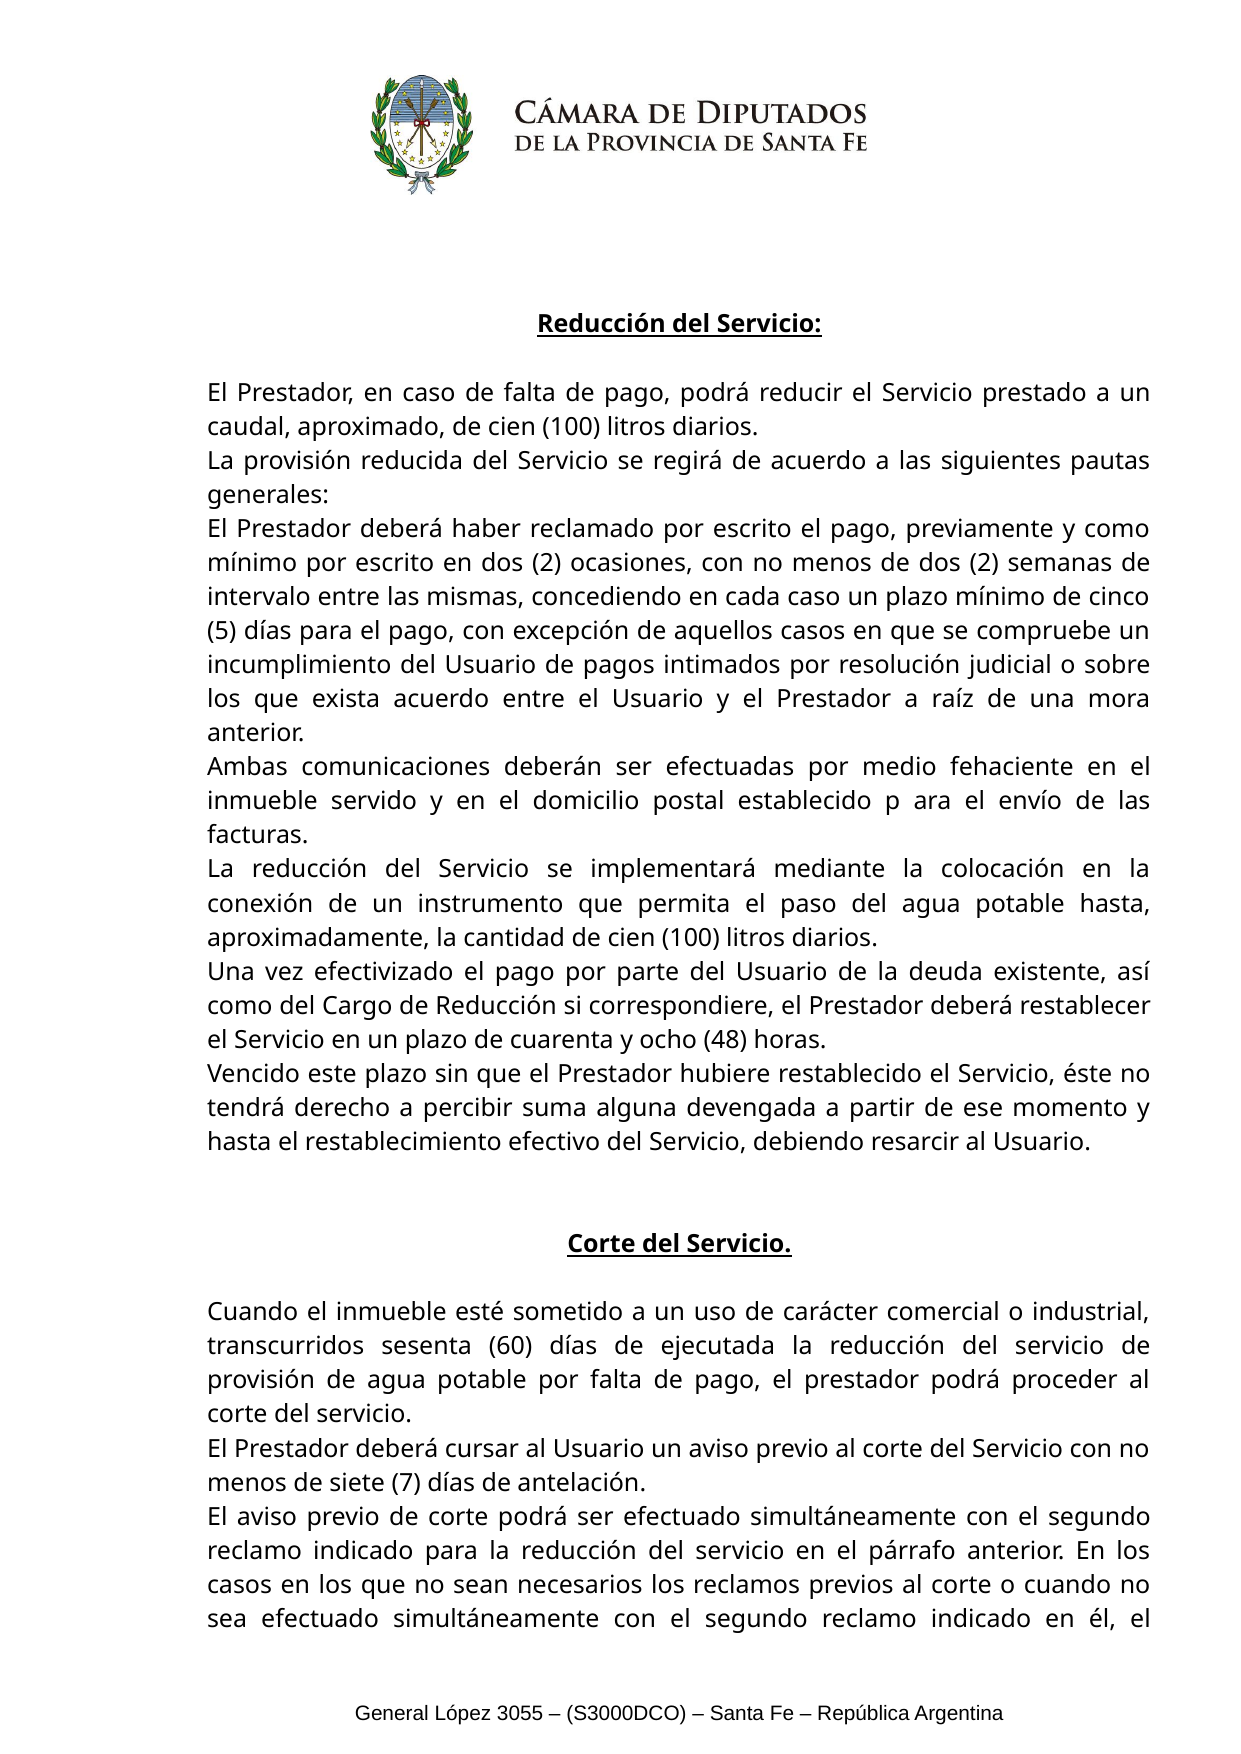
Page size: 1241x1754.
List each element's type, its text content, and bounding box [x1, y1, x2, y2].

text Vencido este plazo sin que el Prestador hubiere restablecido el Servicio, éste no tendrá derecho a percibir suma alguna devengada a partir de ese momento y hasta el restablecimiento efectivo del Servicio, debiendo resarcir al Usuario. [207, 1056, 1152, 1158]
text El Prestador, en caso de falta de pago, podrá reducir el Servicio prestado a un caudal, aproximado, de cien (100) litros diarios. [207, 374, 1152, 442]
text El Prestador deberá haber reclamado por escrito el pago, previamente y como mínimo por escrito en dos (2) ocasiones, con no menos de dos (2) semanas de intervalo entre las mismas, concediendo en cada caso un plazo mínimo de cinco (5) días para el pago, con excepción de aquellos casos en que se compruebe un incumplimiento del Usuario de pagos intimados por resolución judicial o sobre los que exista acuerdo entre el Usuario y el Prestador a raíz de una mora anterior. [207, 511, 1152, 749]
picture [370, 75, 867, 199]
text Ambas comunicaciones deberán ser efectuadas por medio fehaciente en el inmueble servido y en el domicilio postal establecido p ara el envío de las facturas. [207, 749, 1152, 851]
text Una vez efectivizado el pago por parte del Usuario de la deuda existente, así como del Cargo de Reducción si correspondiere, el Prestador deberá restablecer el Servicio en un plazo de cuarenta y ocho (48) horas. [207, 953, 1152, 1056]
text El aviso previo de corte podrá ser efectuado simultáneamente con el segundo reclamo indicado para la reducción del servicio en el párrafo anterior. En los casos en los que no sean necesarios los reclamos previos al corte o cuando no sea efectuado simultáneamente con el segundo reclamo indicado en él, el [207, 1498, 1152, 1634]
text El Prestador deberá cursar al Usuario un aviso previo al corte del Servicio con no menos de siete (7) días de antelación. [207, 1430, 1152, 1498]
text Corte del Servicio. [207, 1226, 1152, 1260]
text La reducción del Servicio se implementará mediante la colocación en la conexión de un instrumento que permita el paso del agua potable hasta, aproximadamente, la cantidad de cien (100) litros diarios. [207, 851, 1152, 953]
text Cuando el inmueble esté sometido a un uso de carácter comercial o industrial, transcurridos sesenta (60) días de ejecutada la reducción del servicio de provisión de agua potable por falta de pago, el prestador podrá proceder al corte del servicio. [207, 1294, 1152, 1430]
text La provisión reducida del Servicio se regirá de acuerdo a las siguientes pautas generales: [207, 442, 1152, 511]
text Reducción del Servicio: [207, 306, 1152, 340]
